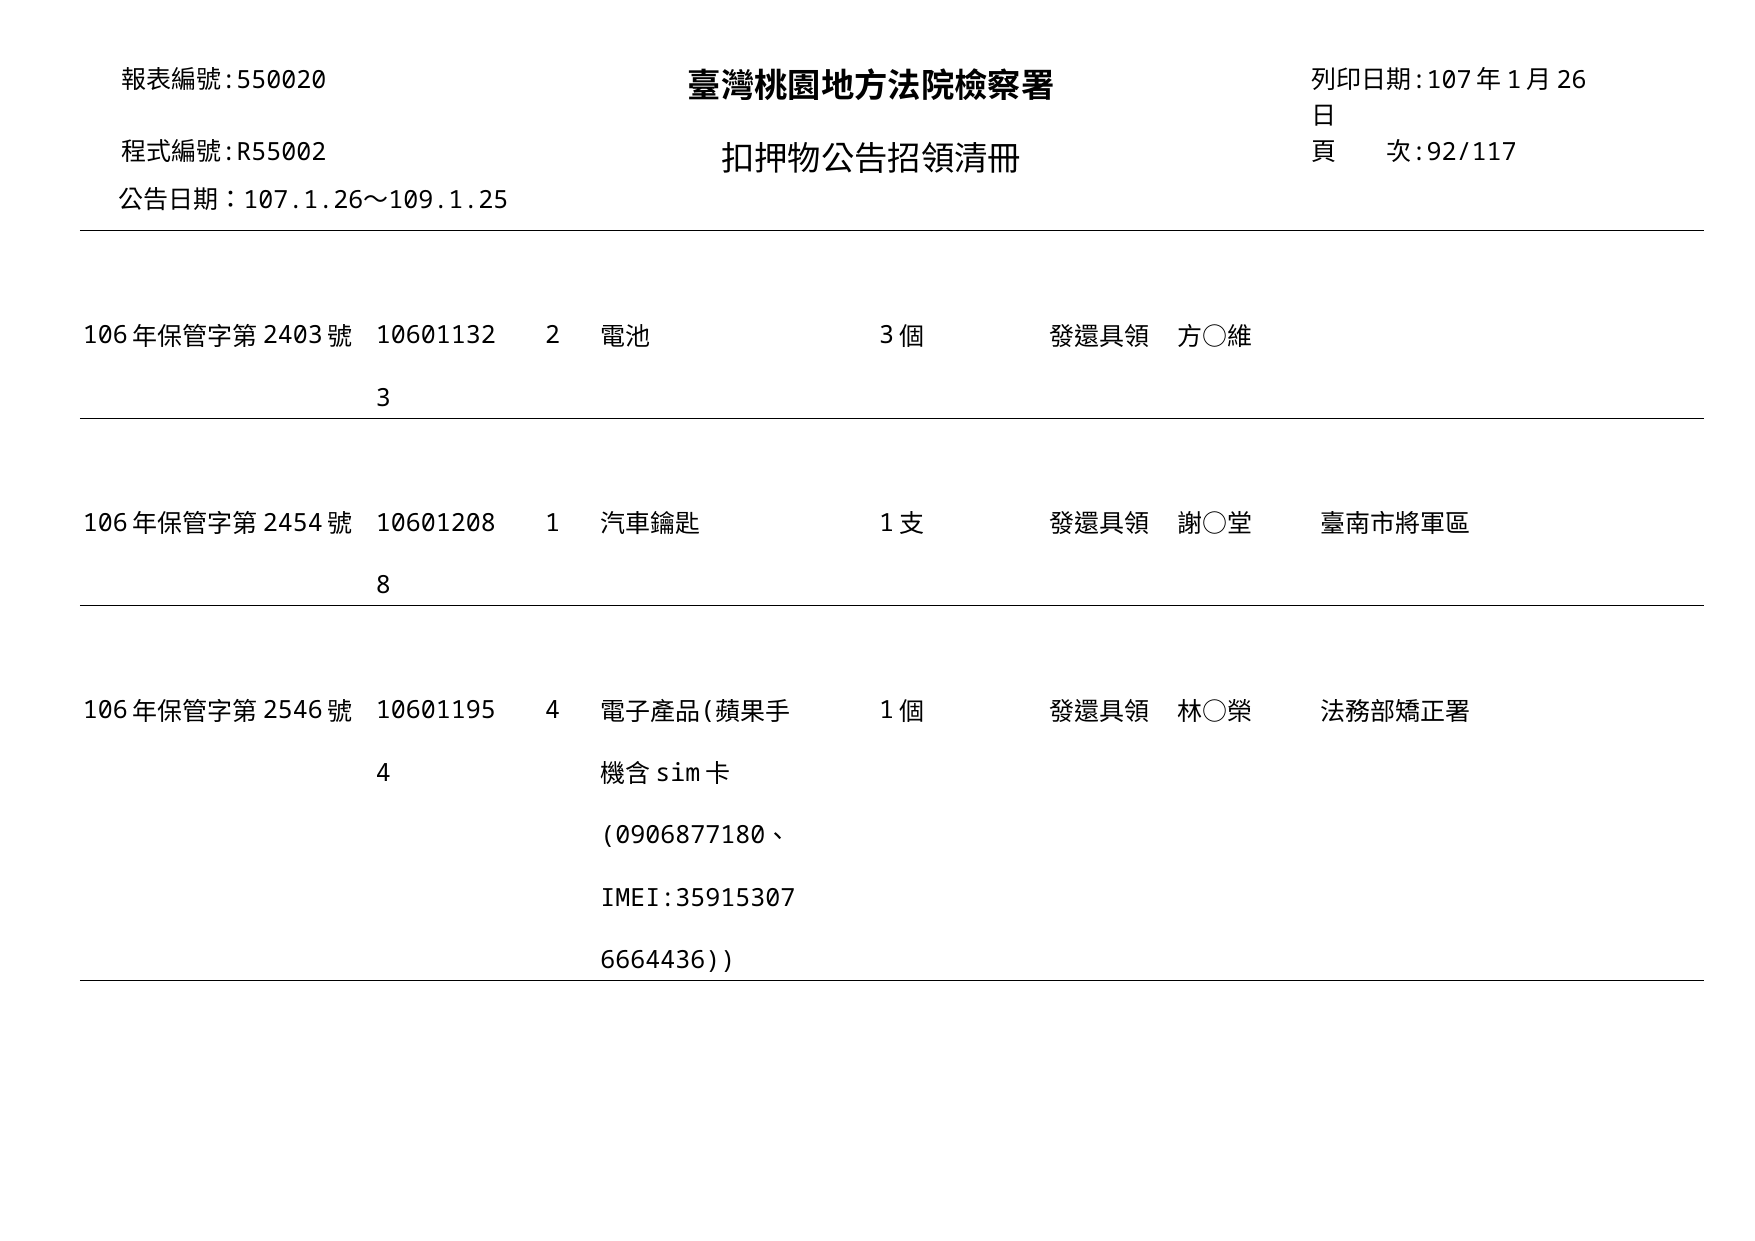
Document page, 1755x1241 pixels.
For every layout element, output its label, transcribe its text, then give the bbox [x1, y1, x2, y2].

table_cell 106012088 [373, 419, 507, 605]
table_cell 謝○堂 [1175, 419, 1317, 605]
table_cell [1575, 231, 1704, 417]
table_cell 1 [507, 419, 597, 605]
table_cell 106011954 [373, 606, 507, 980]
table_cell [927, 231, 1046, 417]
table_cell 發還具領 [1046, 419, 1175, 605]
table_cell 發還具領 [1046, 606, 1175, 980]
table_cell 4 [507, 606, 597, 980]
table_cell 1個 [808, 606, 927, 980]
table_cell 106年保管字第2403號 [80, 231, 373, 417]
table_cell 3個 [808, 231, 927, 417]
table_cell [1317, 231, 1575, 417]
table_cell [1575, 419, 1704, 605]
table_cell 106011323 [373, 231, 507, 417]
table_cell 臺南市將軍區 [1317, 419, 1575, 605]
table_cell [1575, 606, 1704, 980]
table_cell 電池 [597, 231, 807, 417]
table_cell 電子產品(蘋果手機含sim卡(0906877180、IMEI:359153076664436)) [597, 606, 807, 980]
table_cell 1支 [808, 419, 927, 605]
table_cell 2 [507, 231, 597, 417]
table_cell 106年保管字第2454號 [80, 419, 373, 605]
table_cell 法務部矯正署 [1317, 606, 1575, 980]
table_cell [927, 606, 1046, 980]
table_cell 發還具領 [1046, 231, 1175, 417]
table_cell [927, 419, 1046, 605]
table_cell 方○維 [1175, 231, 1317, 417]
table_cell 林○榮 [1175, 606, 1317, 980]
table_cell 106年保管字第2546號 [80, 606, 373, 980]
table_cell 汽車鑰匙 [597, 419, 807, 605]
